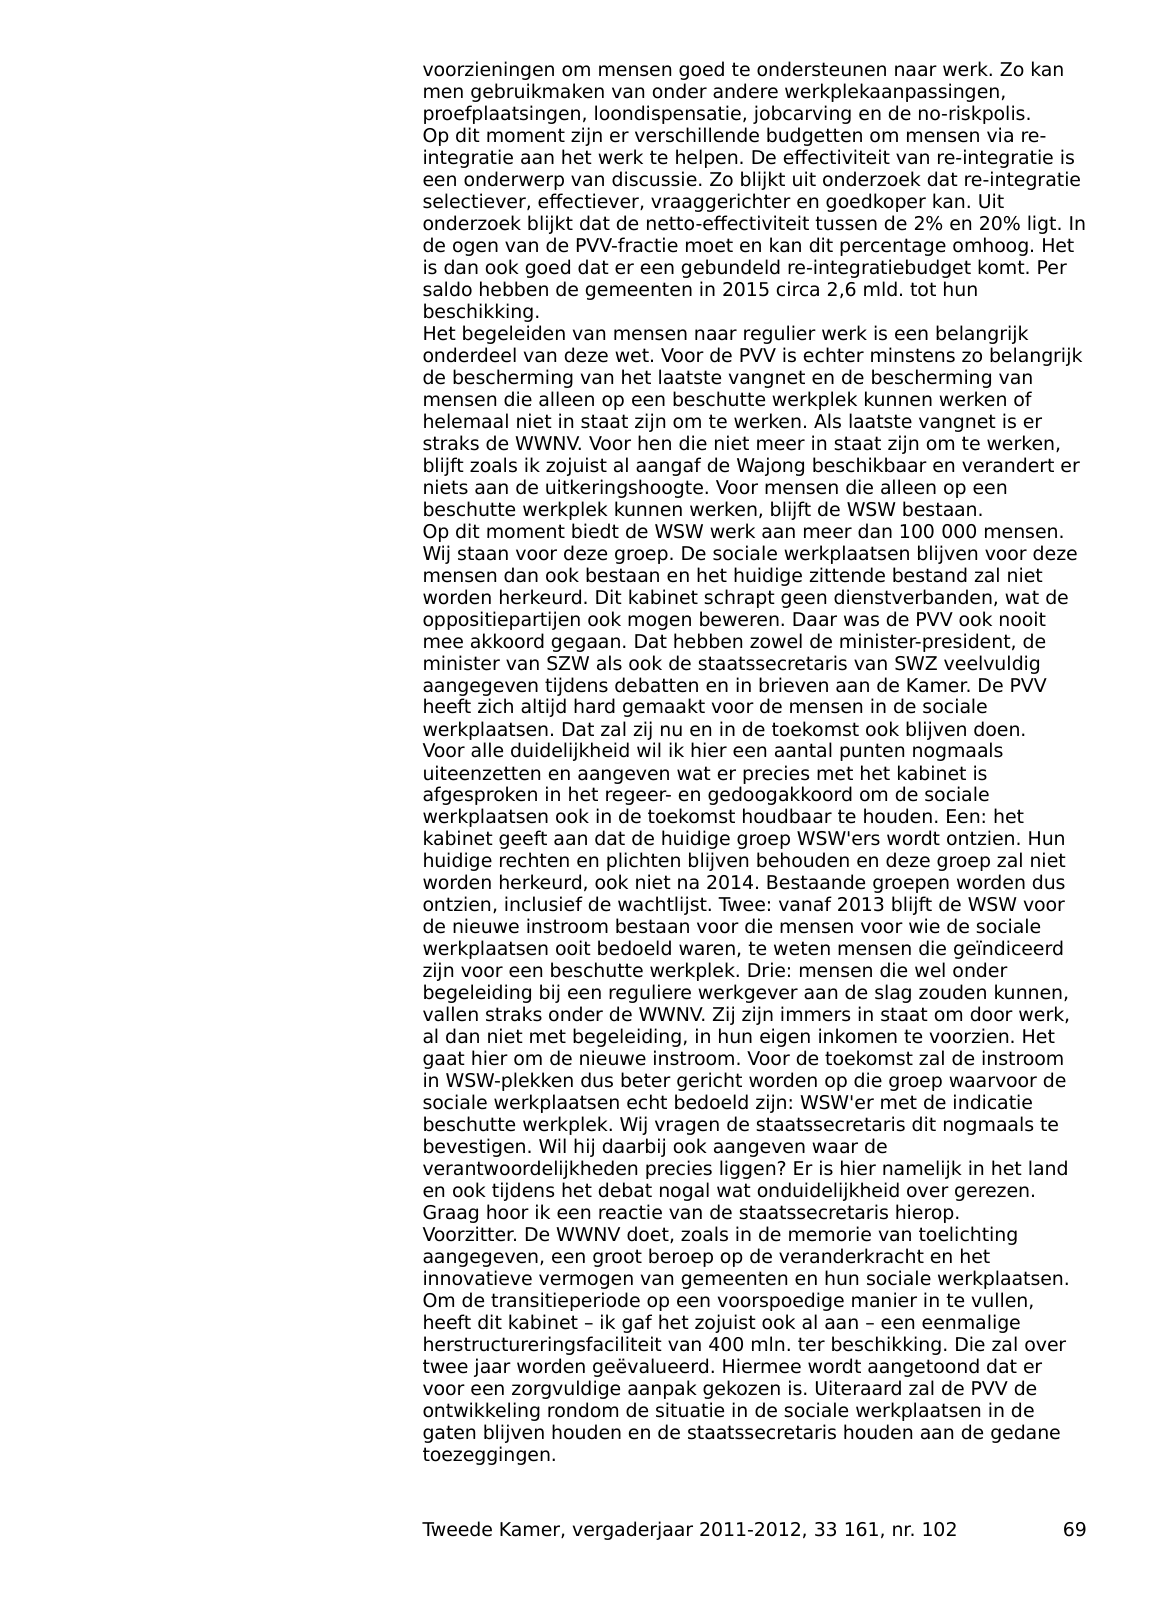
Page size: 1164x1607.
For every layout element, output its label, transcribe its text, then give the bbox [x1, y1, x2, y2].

text Voorzitter. De WWNV doet, zoals in de memorie van toelichting aangegeven, een groot beroep op de veranderkracht en het innovatieve vermogen van gemeenten en hun sociale werkplaatsen. Om de transitieperiode op een voorspoedige manier in te vullen, heeft dit kabinet – ik gaf het zojuist ook al aan – een eenmalige herstructureringsfaciliteit van 400 mln. ter beschikking. Die zal over twee jaar worden geëvalueerd. Hiermee wordt aangetoond dat er voor een zorgvuldige aanpak gekozen is. Uiteraard zal de PVV de ontwikkeling rondom de situatie in de sociale werkplaatsen in de gaten blijven houden en de staatssecretaris houden aan de gedane toezeggingen. [422, 1224, 1087, 1466]
text Op dit moment biedt de WSW werk aan meer dan 100 000 mensen. Wij staan voor deze groep. De sociale werkplaatsen blijven voor deze mensen dan ook bestaan en het huidige zittende bestand zal niet worden herkeurd. Dit kabinet schrapt geen dienstverbanden, wat de oppositiepartijen ook mogen beweren. Daar was de PVV ook nooit mee akkoord gegaan. Dat hebben zowel de minister-president, de minister van SZW als ook de staatssecretaris van SWZ veelvuldig aangegeven tijdens debatten en in brieven aan de Kamer. De PVV heeft zich altijd hard gemaakt voor de mensen in de sociale werkplaatsen. Dat zal zij nu en in de toekomst ook blijven doen. [422, 521, 1087, 740]
text Voor alle duidelijkheid wil ik hier een aantal punten nogmaals uiteenzetten en aangeven wat er precies met het kabinet is afgesproken in het regeer- en gedoogakkoord om de sociale werkplaatsen ook in de toekomst houdbaar te houden. Een: het kabinet geeft aan dat de huidige groep WSW'ers wordt ontzien. Hun huidige rechten en plichten blijven behouden en deze groep zal niet worden herkeurd, ook niet na 2014. Bestaande groepen worden dus ontzien, inclusief de wachtlijst. Twee: vanaf 2013 blijft de WSW voor de nieuwe instroom bestaan voor die mensen voor wie de sociale werkplaatsen ooit bedoeld waren, te weten mensen die geïndiceerd zijn voor een beschutte werkplek. Drie: mensen die wel onder begeleiding bij een reguliere werkgever aan de slag zouden kunnen, vallen straks onder de WWNV. Zij zijn immers in staat om door werk, al dan niet met begeleiding, in hun eigen inkomen te voorzien. Het gaat hier om de nieuwe instroom. Voor de toekomst zal de instroom in WSW-plekken dus beter gericht worden op die groep waarvoor de sociale werkplaatsen echt bedoeld zijn: WSW'er met de indicatie beschutte werkplek. Wij vragen de staatssecretaris dit nogmaals te bevestigen. Wil hij daarbij ook aangeven waar de verantwoordelijkheden precies liggen? Er is hier namelijk in het land en ook tijdens het debat nogal wat onduidelijkheid over gerezen. Graag hoor ik een reactie van de staatssecretaris hierop. [422, 740, 1087, 1224]
text Het begeleiden van mensen naar regulier werk is een belangrijk onderdeel van deze wet. Voor de PVV is echter minstens zo belangrijk de bescherming van het laatste vangnet en de bescherming van mensen die alleen op een beschutte werkplek kunnen werken of helemaal niet in staat zijn om te werken. Als laatste vangnet is er straks de WWNV. Voor hen die niet meer in staat zijn om te werken, blijft zoals ik zojuist al aangaf de Wajong beschikbaar en verandert er niets aan de uitkeringshoogte. Voor mensen die alleen op een beschutte werkplek kunnen werken, blijft de WSW bestaan. [422, 323, 1087, 521]
text voorzieningen om mensen goed te ondersteunen naar werk. Zo kan men gebruikmaken van onder andere werkplekaanpassingen, proefplaatsingen, loondispensatie, jobcarving en de no-riskpolis. [422, 59, 1087, 125]
text Op dit moment zijn er verschillende budgetten om mensen via re-integratie aan het werk te helpen. De effectiviteit van re-integratie is een onderwerp van discussie. Zo blijkt uit onderzoek dat re-integratie selectiever, effectiever, vraaggerichter en goedkoper kan. Uit onderzoek blijkt dat de netto-effectiviteit tussen de 2% en 20% ligt. In de ogen van de PVV-fractie moet en kan dit percentage omhoog. Het is dan ook goed dat er een gebundeld re-integratiebudget komt. Per saldo hebben de gemeenten in 2015 circa 2,6 mld. tot hun beschikking. [422, 125, 1087, 323]
